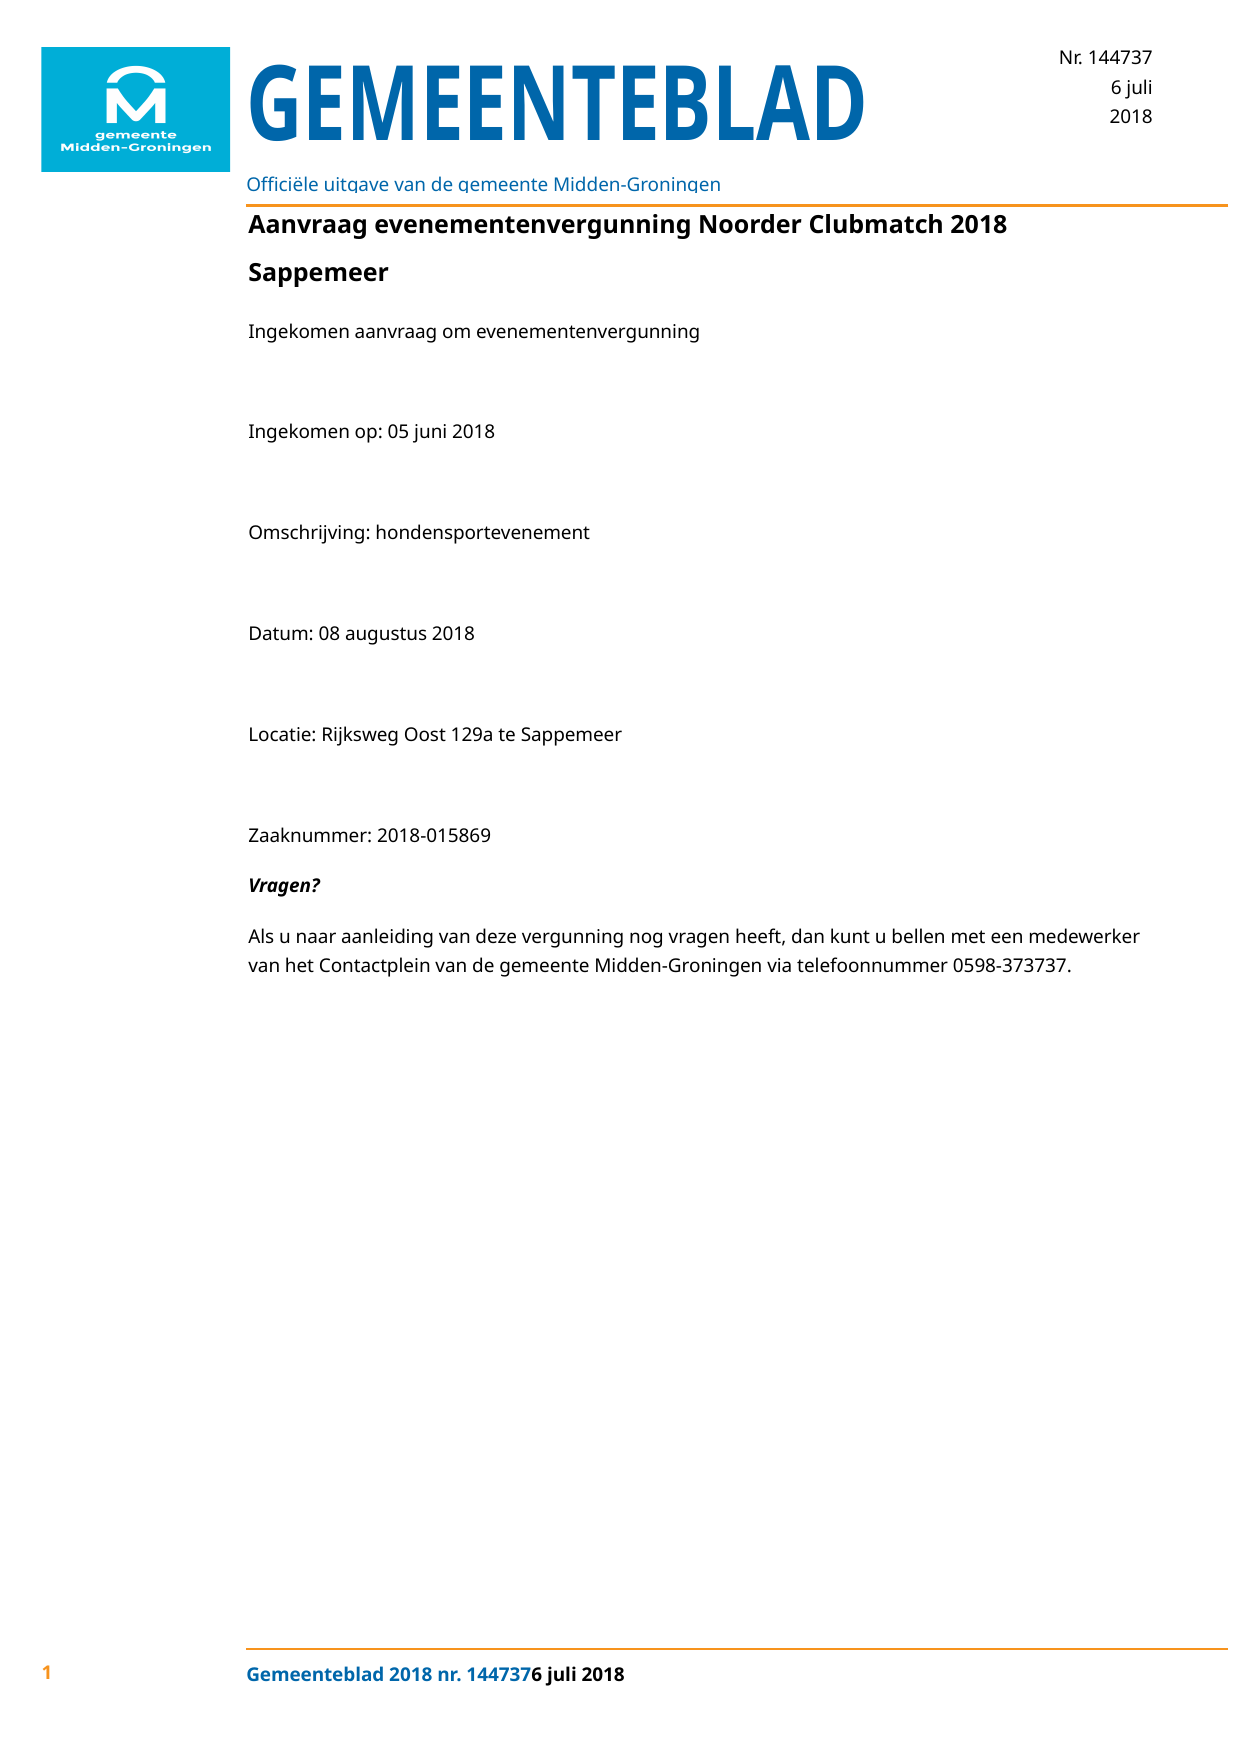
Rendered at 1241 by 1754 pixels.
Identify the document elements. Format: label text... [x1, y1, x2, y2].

picture [108, 66, 164, 82]
text Datum: 08 augustus 2018 [248, 620, 1152, 646]
picture [107, 89, 165, 122]
text Locatie: Rijksweg Oost 129a te Sappemeer [248, 721, 1152, 747]
text Omschrijving: hondensportevenement [248, 519, 1152, 545]
text Zaaknummer: 2018-015869 [248, 822, 1152, 848]
text Ingekomen aanvraag om evenementenvergunning [248, 318, 1152, 344]
text Aanvraag evenementenvergunning Noorder Clubmatch 2018 Sappemeer [248, 207, 1152, 288]
text Vragen? [248, 872, 1152, 898]
text Als u naar aanleiding van deze vergunning nog vragen heeft, dan kunt u bellen met een medewerker van het Contactplein van de gemeente Midden-Groningen via telefoonnummer 0598-373737. [248, 923, 1152, 978]
picture [184, 146, 190, 153]
text Ingekomen op: 05 juni 2018 [248, 419, 1152, 444]
